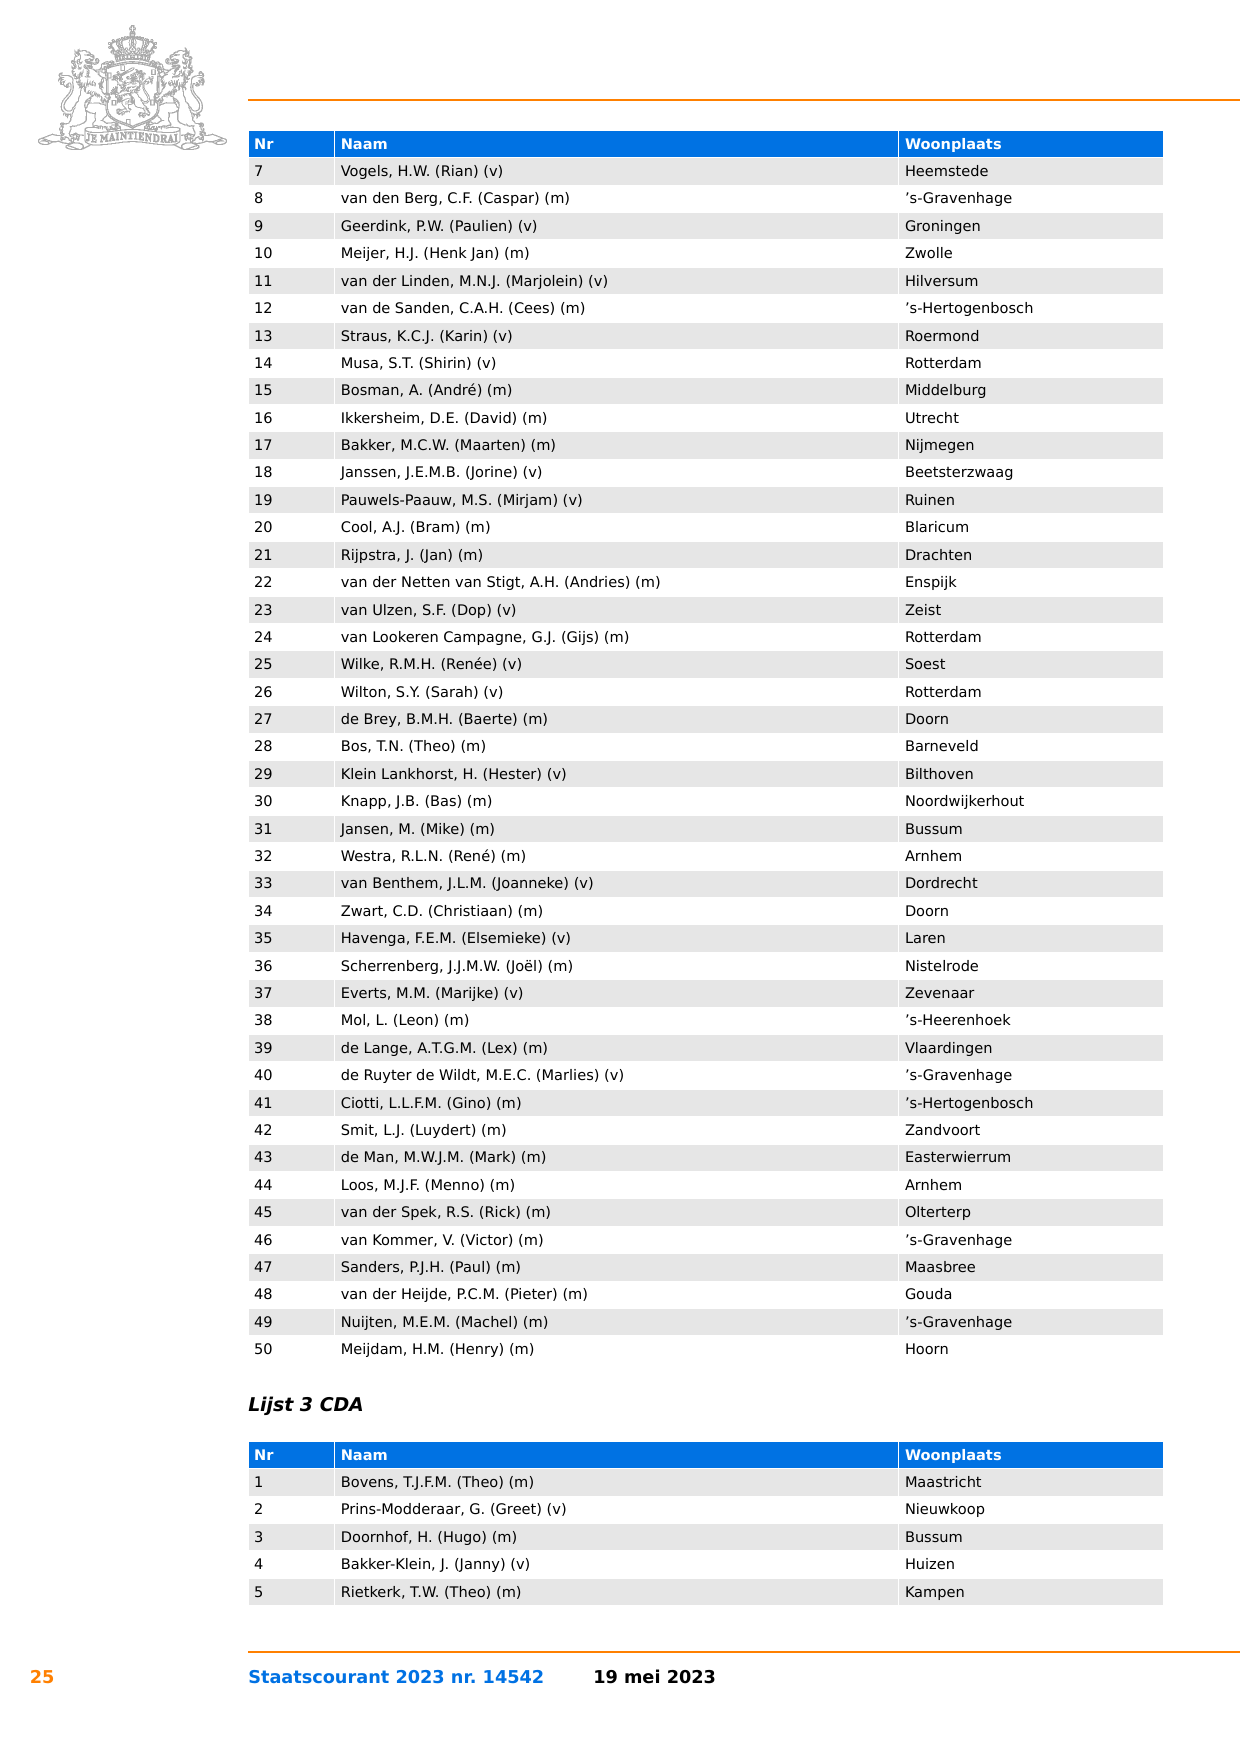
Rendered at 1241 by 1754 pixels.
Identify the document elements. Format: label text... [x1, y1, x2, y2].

table_cell Rijpstra, J. (Jan) (m) [335, 542, 898, 568]
table_cell Zwolle [899, 241, 1163, 267]
table_cell ’s-Hertogenbosch [899, 295, 1163, 322]
table_cell Pauwels-Paauw, M.S. (Mirjam) (v) [335, 487, 898, 513]
table_cell Doorn [899, 898, 1163, 924]
table_cell van Lookeren Campagne, G.J. (Gijs) (m) [335, 624, 898, 650]
table_cell Dordrecht [899, 871, 1163, 897]
table_cell 2 [249, 1497, 334, 1523]
table_cell Ciotti, L.L.F.M. (Gino) (m) [335, 1090, 898, 1116]
table_cell ’s-Gravenhage [899, 1309, 1163, 1335]
table_cell Laren [899, 925, 1163, 952]
table_cell Barneveld [899, 734, 1163, 760]
table_cell 13 [249, 323, 334, 349]
table_cell van den Berg, C.F. (Caspar) (m) [335, 186, 898, 212]
table_cell 37 [249, 980, 334, 1007]
table_cell Bakker, M.C.W. (Maarten) (m) [335, 432, 898, 459]
table_cell 38 [249, 1008, 334, 1034]
table_cell Arnhem [899, 843, 1163, 869]
table_cell van der Netten van Stigt, A.H. (Andries) (m) [335, 569, 898, 596]
table_cell 46 [249, 1227, 334, 1253]
table_cell 32 [249, 843, 334, 869]
table_cell Kampen [899, 1579, 1163, 1605]
table_cell Roermond [899, 323, 1163, 349]
table_cell 42 [249, 1117, 334, 1143]
table_cell Nistelrode [899, 953, 1163, 979]
table_cell Rotterdam [899, 350, 1163, 376]
table_cell Mol, L. (Leon) (m) [335, 1008, 898, 1034]
table_cell 35 [249, 925, 334, 952]
table_cell 50 [249, 1336, 334, 1363]
table_cell Zevenaar [899, 980, 1163, 1007]
table_cell 10 [249, 241, 334, 267]
table_cell van der Heijde, P.C.M. (Pieter) (m) [335, 1282, 898, 1308]
table_cell 47 [249, 1254, 334, 1281]
table_cell Bovens, T.J.F.M. (Theo) (m) [335, 1469, 898, 1496]
table_cell de Ruyter de Wildt, M.E.C. (Marlies) (v) [335, 1063, 898, 1089]
table_cell Zeist [899, 597, 1163, 623]
table_cell Loos, M.J.F. (Menno) (m) [335, 1172, 898, 1198]
table_cell 24 [249, 624, 334, 650]
table_cell 23 [249, 597, 334, 623]
table_cell Noordwijkerhout [899, 789, 1163, 815]
table_cell Blaricum [899, 515, 1163, 541]
table_cell Prins-Modderaar, G. (Greet) (v) [335, 1497, 898, 1523]
table_cell Scherrenberg, J.J.M.W. (Joël) (m) [335, 953, 898, 979]
table_cell Westra, R.L.N. (René) (m) [335, 843, 898, 869]
table_cell ’s-Heerenhoek [899, 1008, 1163, 1034]
table_cell Vlaardingen [899, 1035, 1163, 1061]
table_cell 4 [249, 1551, 334, 1578]
table_cell van de Sanden, C.A.H. (Cees) (m) [335, 295, 898, 322]
table_header Nr [249, 131, 334, 157]
table_cell Nijmegen [899, 432, 1163, 459]
table_cell Nieuwkoop [899, 1497, 1163, 1523]
table_cell 26 [249, 679, 334, 705]
table_cell 27 [249, 706, 334, 733]
table_cell 1 [249, 1469, 334, 1496]
table_cell Nuijten, M.E.M. (Machel) (m) [335, 1309, 898, 1335]
subtitle Lijst 3 CDA [248, 1394, 1163, 1416]
table_cell 25 [249, 651, 334, 678]
table_cell Bussum [899, 1524, 1163, 1550]
table_cell Gouda [899, 1282, 1163, 1308]
table_cell 41 [249, 1090, 334, 1116]
table_header Woonplaats [899, 1442, 1163, 1468]
table_cell Ruinen [899, 487, 1163, 513]
table_header Woonplaats [899, 131, 1163, 157]
table_cell Middelburg [899, 378, 1163, 404]
table_cell Everts, M.M. (Marijke) (v) [335, 980, 898, 1007]
table_cell 39 [249, 1035, 334, 1061]
picture [38, 25, 227, 150]
table_cell de Man, M.W.J.M. (Mark) (m) [335, 1145, 898, 1171]
table_cell 40 [249, 1063, 334, 1089]
table_cell 31 [249, 816, 334, 842]
table_cell ’s-Gravenhage [899, 1063, 1163, 1089]
table_cell Hilversum [899, 268, 1163, 294]
table_cell Zwart, C.D. (Christiaan) (m) [335, 898, 898, 924]
table_cell Hoorn [899, 1336, 1163, 1363]
table_cell Knapp, J.B. (Bas) (m) [335, 789, 898, 815]
table_cell Smit, L.J. (Luydert) (m) [335, 1117, 898, 1143]
table_cell Geerdink, P.W. (Paulien) (v) [335, 213, 898, 239]
table_cell Janssen, J.E.M.B. (Jorine) (v) [335, 460, 898, 486]
table_cell 3 [249, 1524, 334, 1550]
table_cell Drachten [899, 542, 1163, 568]
table_cell ’s-Hertogenbosch [899, 1090, 1163, 1116]
table_cell Vogels, H.W. (Rian) (v) [335, 158, 898, 185]
table_cell 28 [249, 734, 334, 760]
table_cell Bilthoven [899, 761, 1163, 787]
table_cell Groningen [899, 213, 1163, 239]
table_cell 5 [249, 1579, 334, 1605]
table_cell van Benthem, J.L.M. (Joanneke) (v) [335, 871, 898, 897]
table_cell 48 [249, 1282, 334, 1308]
table_cell 21 [249, 542, 334, 568]
table_cell 36 [249, 953, 334, 979]
table_cell Maasbree [899, 1254, 1163, 1281]
table_cell 44 [249, 1172, 334, 1198]
table_cell Huizen [899, 1551, 1163, 1578]
table_cell ’s-Gravenhage [899, 1227, 1163, 1253]
table_cell Zandvoort [899, 1117, 1163, 1143]
table_cell Rotterdam [899, 624, 1163, 650]
table_cell Arnhem [899, 1172, 1163, 1198]
table_cell 9 [249, 213, 334, 239]
table_cell Bos, T.N. (Theo) (m) [335, 734, 898, 760]
table_header Nr [249, 1442, 334, 1468]
table_cell 33 [249, 871, 334, 897]
table_cell Cool, A.J. (Bram) (m) [335, 515, 898, 541]
table_cell 8 [249, 186, 334, 212]
table_cell 20 [249, 515, 334, 541]
table_cell 30 [249, 789, 334, 815]
table_cell Jansen, M. (Mike) (m) [335, 816, 898, 842]
table_cell Meijdam, H.M. (Henry) (m) [335, 1336, 898, 1363]
table_cell 49 [249, 1309, 334, 1335]
table_cell Bakker-Klein, J. (Janny) (v) [335, 1551, 898, 1578]
table_cell 11 [249, 268, 334, 294]
table_cell de Brey, B.M.H. (Baerte) (m) [335, 706, 898, 733]
table_cell Sanders, P.J.H. (Paul) (m) [335, 1254, 898, 1281]
table_cell ’s-Gravenhage [899, 186, 1163, 212]
table_header Naam [335, 1442, 898, 1468]
table_cell Doornhof, H. (Hugo) (m) [335, 1524, 898, 1550]
table_cell 17 [249, 432, 334, 459]
table_cell Doorn [899, 706, 1163, 733]
table_cell 34 [249, 898, 334, 924]
table_cell Soest [899, 651, 1163, 678]
table_cell Bosman, A. (André) (m) [335, 378, 898, 404]
table_cell Rotterdam [899, 679, 1163, 705]
table_cell Musa, S.T. (Shirin) (v) [335, 350, 898, 376]
table_cell Ikkersheim, D.E. (David) (m) [335, 405, 898, 431]
table_cell van Kommer, V. (Victor) (m) [335, 1227, 898, 1253]
table_cell 16 [249, 405, 334, 431]
table_cell Klein Lankhorst, H. (Hester) (v) [335, 761, 898, 787]
table_cell Utrecht [899, 405, 1163, 431]
table_cell 29 [249, 761, 334, 787]
table_cell 18 [249, 460, 334, 486]
table_cell 19 [249, 487, 334, 513]
table_cell Maastricht [899, 1469, 1163, 1496]
table_cell Straus, K.C.J. (Karin) (v) [335, 323, 898, 349]
table_cell Olterterp [899, 1199, 1163, 1226]
table_cell Beetsterzwaag [899, 460, 1163, 486]
table_cell van der Linden, M.N.J. (Marjolein) (v) [335, 268, 898, 294]
table_cell van der Spek, R.S. (Rick) (m) [335, 1199, 898, 1226]
table_cell Enspijk [899, 569, 1163, 596]
table_cell Havenga, F.E.M. (Elsemieke) (v) [335, 925, 898, 952]
table_cell Wilke, R.M.H. (Renée) (v) [335, 651, 898, 678]
table_cell 22 [249, 569, 334, 596]
table_cell Meijer, H.J. (Henk Jan) (m) [335, 241, 898, 267]
table_cell de Lange, A.T.G.M. (Lex) (m) [335, 1035, 898, 1061]
table_cell 43 [249, 1145, 334, 1171]
table_cell Wilton, S.Y. (Sarah) (v) [335, 679, 898, 705]
table_cell Bussum [899, 816, 1163, 842]
table_cell 45 [249, 1199, 334, 1226]
table_cell van Ulzen, S.F. (Dop) (v) [335, 597, 898, 623]
table_cell Easterwierrum [899, 1145, 1163, 1171]
table_cell 12 [249, 295, 334, 322]
table_cell Rietkerk, T.W. (Theo) (m) [335, 1579, 898, 1605]
table_header Naam [335, 131, 898, 157]
table_cell 14 [249, 350, 334, 376]
table_cell 15 [249, 378, 334, 404]
table_cell Heemstede [899, 158, 1163, 185]
table_cell 7 [249, 158, 334, 185]
